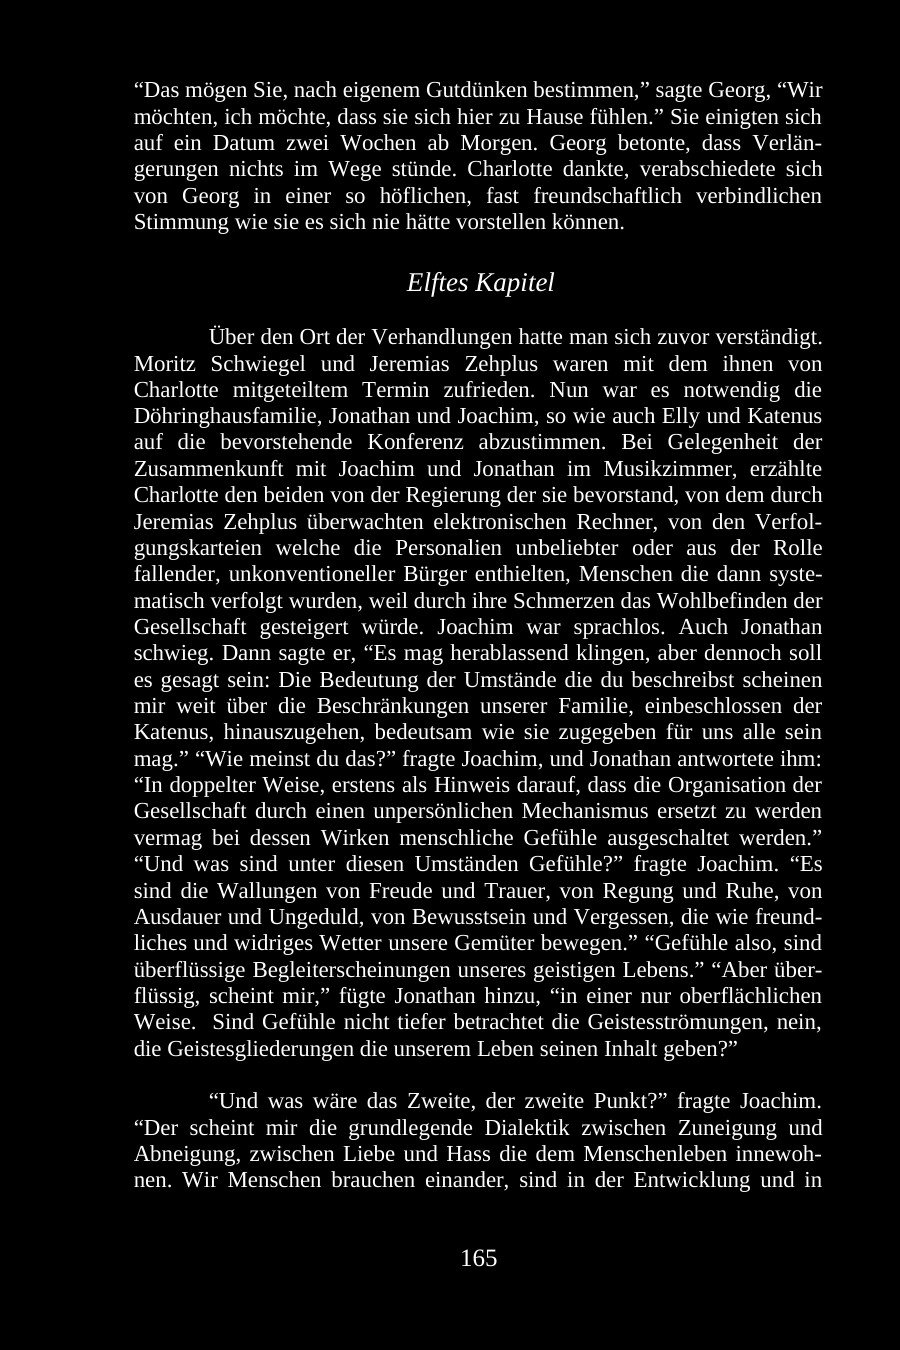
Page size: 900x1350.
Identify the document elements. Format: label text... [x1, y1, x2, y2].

text Über den Ort der Verhandlungen hatte man sich zuvor verständigt. Moritz Schwiegel und Jeremias Zehplus waren mit dem ihnen von Charlotte mitgeteiltem Termin zufrieden. Nun war es notwendig die Döhringhausfamilie, Jonathan und Joachim, so wie auch Elly und Katenus auf die bevorstehende Konferenz abzustimmen. Bei Gelegenheit der Zusammenkunft mit Joachim und Jonathan im Musikzimmer, erzählte Charlotte den beiden von der Regierung der sie bevorstand, von dem durch Jeremias Zehplus überwachten elektronischen Rechner, von den Verfol-gungskarteien welche die Personalien unbeliebter oder aus der Rolle fallender, unkonventioneller Bürger enthielten, Menschen die dann syste-matisch verfolgt wurden, weil durch ihre Schmerzen das Wohlbefinden der Gesellschaft gesteigert würde. Joachim war sprachlos. Auch Jonathan schwieg. Dann sagte er, “Es mag herablassend klingen, aber dennoch soll es gesagt sein: Die Bedeutung der Umstände die du beschreibst scheinen mir weit über die Beschränkungen unserer Familie, einbeschlossen der Katenus, hinauszugehen, bedeutsam wie sie zugegeben für uns alle sein mag.” “Wie meinst du das?” fragte Joachim, und Jonathan antwortete ihm: “In doppelter Weise, erstens als Hinweis darauf, dass die Organisation der Gesellschaft durch einen unpersönlichen Mechanismus ersetzt zu werden vermag bei dessen Wirken menschliche Gefühle ausgeschaltet werden.” “Und was sind unter diesen Umständen Gefühle?” fragte Joachim. “Es sind die Wallungen von Freude und Trauer, von Regung und Ruhe, von Ausdauer und Ungeduld, von Bewusstsein und Vergessen, die wie freund-liches und widriges Wetter unsere Gemüter bewegen.” “Gefühle also, sind überflüssige Begleiterscheinungen unseres geistigen Lebens.” “Aber über-flüssig, scheint mir,” fügte Jonathan hinzu, “in einer nur oberflächlichen Weise. Sind Gefühle nicht tiefer betrachtet die Geistesströmungen, nein, die Geistesgliederungen die unserem Leben seinen Inhalt geben?” [133, 323, 823, 1061]
text “Und was wäre das Zweite, der zweite Punkt?” fragte Joachim. “Der scheint mir die grundlegende Dialektik zwischen Zuneigung und Abneigung, zwischen Liebe und Hass die dem Menschenleben innewoh-nen. Wir Menschen brauchen einander, sind in der Entwicklung und in [133, 1087, 823, 1193]
text “Das mögen Sie, nach eigenem Gutdünken bestimmen,” sagte Georg, “Wir möchten, ich möchte, dass sie sich hier zu Hause fühlen.” Sie einigten sich auf ein Datum zwei Wochen ab Morgen. Georg betonte, dass Verlän-gerungen nichts im Wege stünde. Charlotte dankte, verabschiedete sich von Georg in einer so höflichen, fast freundschaftlich verbindlichen Stimmung wie sie es sich nie hätte vorstellen können. [133, 76, 823, 234]
text Elftes Kapitel [133, 266, 823, 297]
